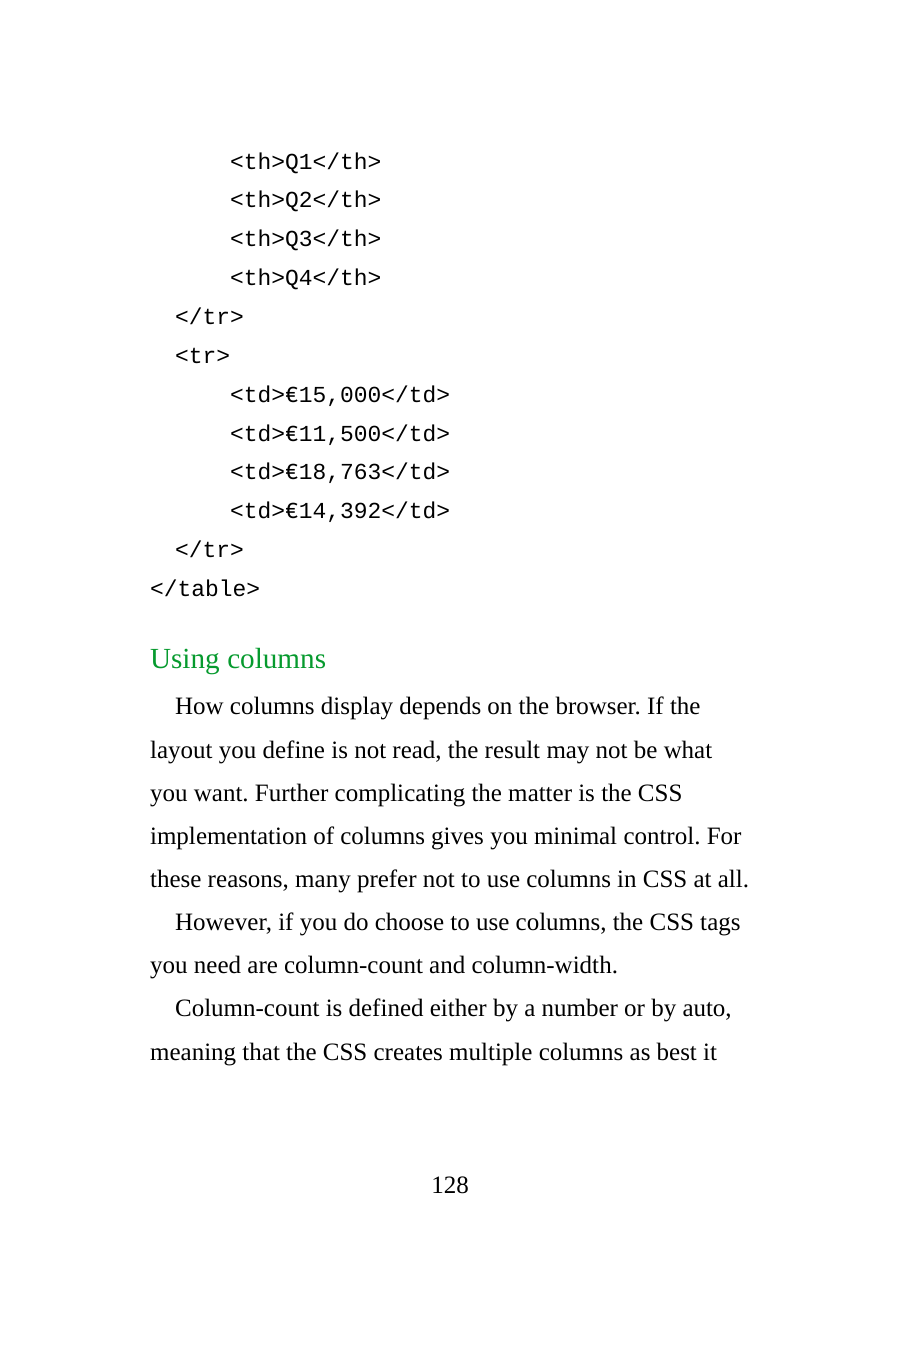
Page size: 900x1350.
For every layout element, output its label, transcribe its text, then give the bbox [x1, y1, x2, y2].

text How columns display depends on the browser. If the layout you define is not read, the result may not be what you want. Further complicating the matter is the CSS implementation of columns gives you minimal control. For these reasons, many prefer not to use columns in CSS at all. [150, 692, 750, 893]
text </table> [150, 577, 750, 603]
text <th>Q1</th> [150, 150, 750, 176]
text <th>Q3</th> [150, 228, 750, 254]
text <tr> [150, 344, 750, 370]
text </tr> [150, 305, 750, 331]
text <th>Q2</th> [150, 189, 750, 215]
text <td>€11,500</td> [150, 422, 750, 448]
text Column-count is defined either by a number or by auto, meaning that the CSS creates multiple columns as best it [150, 993, 750, 1065]
text However, if you do choose to use columns, the CSS tags you need are column-count and column-width. [150, 907, 750, 979]
text </tr> [150, 538, 750, 564]
text <td>€15,000</td> [150, 383, 750, 409]
text <th>Q4</th> [150, 267, 750, 292]
subtitle Using columns [150, 641, 750, 675]
text <td>€14,392</td> [150, 500, 750, 526]
text <td>€18,763</td> [150, 461, 750, 487]
